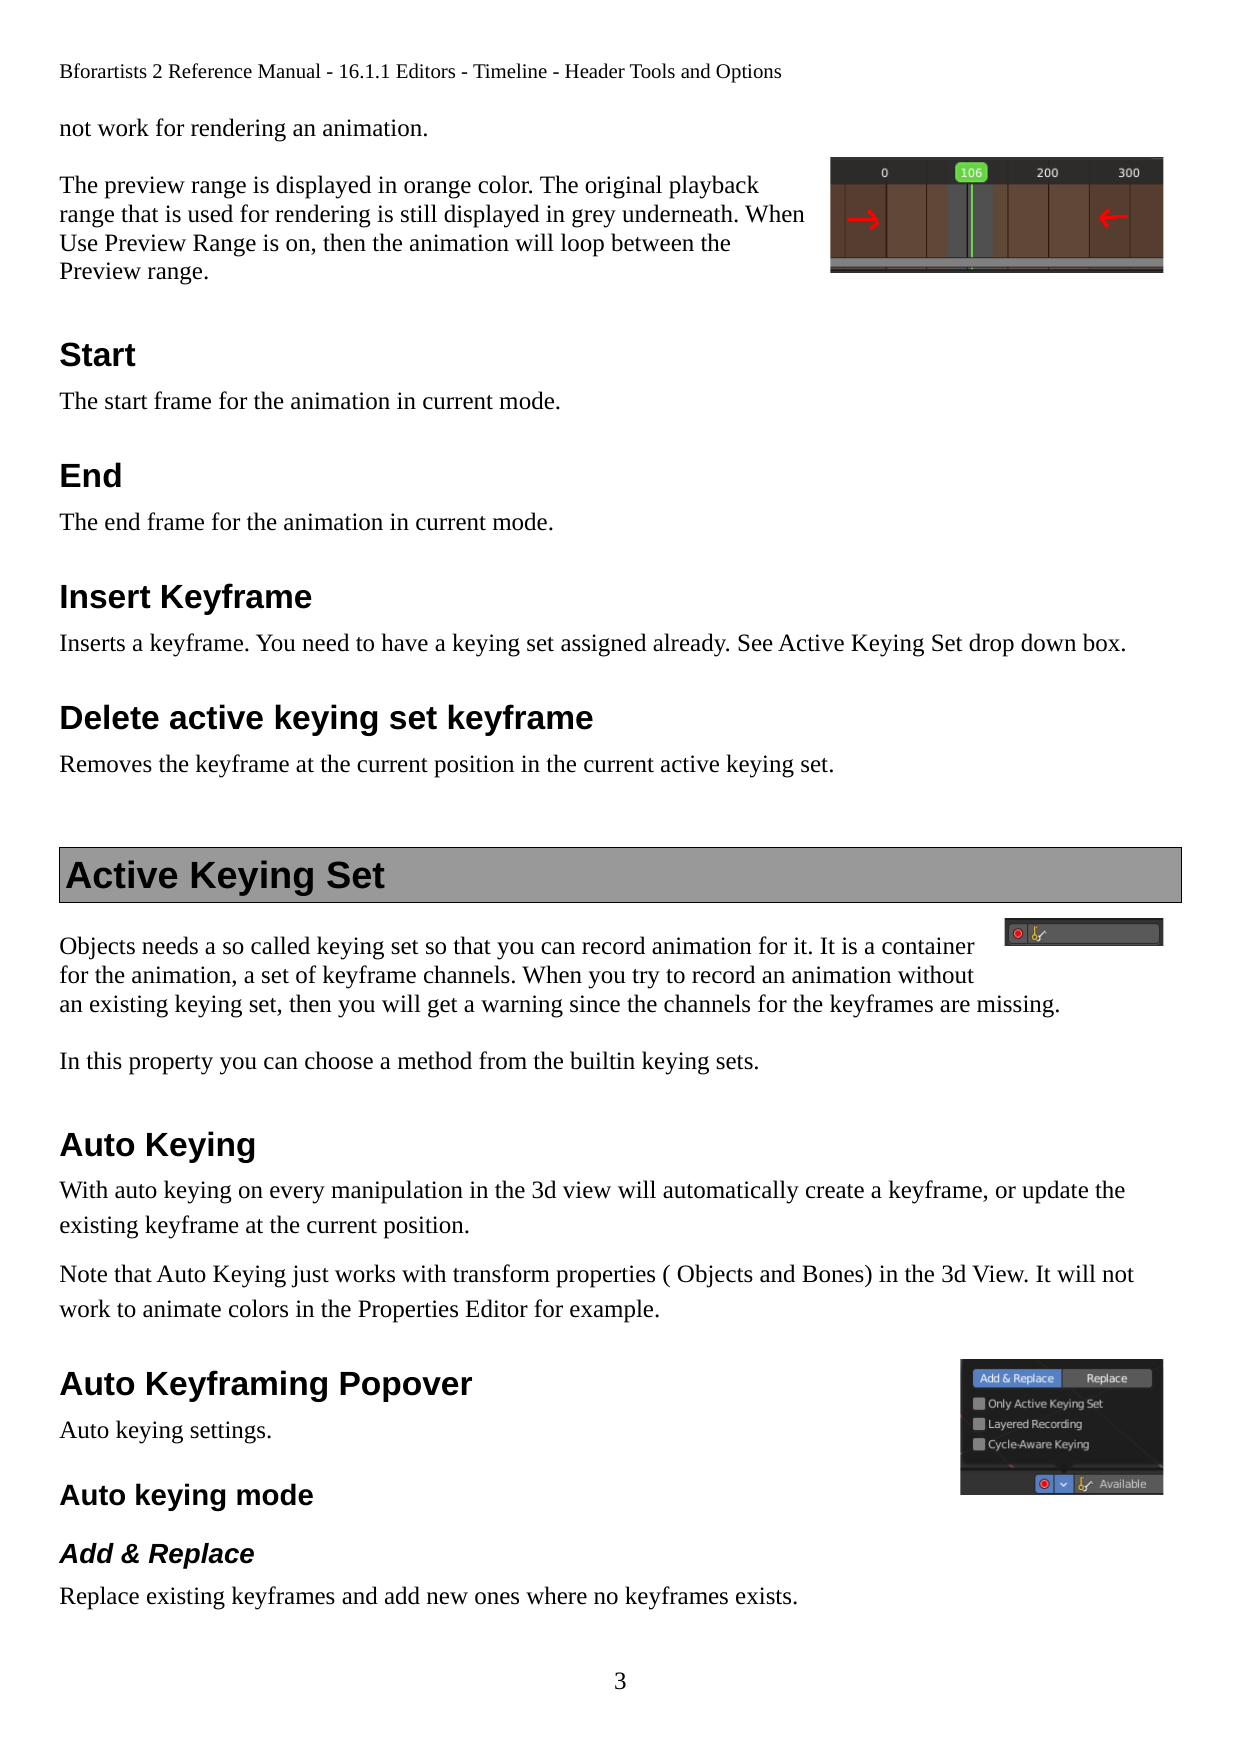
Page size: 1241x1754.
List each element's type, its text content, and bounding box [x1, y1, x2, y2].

text The end frame for the animation in current mode. [59, 507, 1181, 536]
list The preview range is displayed in orange color. The original playback range that is used for rendering is still displayed in grey underneath. When Use Preview Range is on, then the animation will loop between the Preview range. [59, 170, 1181, 285]
text Objects needs a so called keying set so that you can record animation for it. It is a container for the animation, a set of keyframe channels. When you try to record an animation without an existing keying set, then you will get a warning since the channels for the keyframes are missing. [59, 931, 1181, 1017]
text Inserts a keyframe. You need to have a keying set assigned already. See Active Keying Set drop down box. [59, 628, 1181, 657]
list not work for rendering an animation. [59, 113, 1181, 141]
text Replace existing keyframes and add new ones where no keyframes exists. [59, 1581, 1181, 1610]
picture [1004, 918, 1164, 946]
subtitle Auto Keyframing Popover [59, 1363, 960, 1402]
subtitle Delete active keying set keyframe [59, 698, 1181, 736]
text In this property you can choose a method from the builtin keying sets. [59, 1046, 1181, 1075]
picture [830, 157, 1164, 273]
subtitle End [59, 456, 1181, 494]
text With auto keying on every manipulation in the 3d view will automatically create a keyframe, or update the existing keyframe at the current position. [59, 1176, 1181, 1239]
text Note that Auto Keying just works with transform properties ( Objects and Bones) in the 3d View. It will not work to animate colors in the Properties Editor for example. [59, 1259, 1181, 1322]
text Removes the keyframe at the current position in the current active keying set. [59, 749, 1181, 778]
text Auto keying settings. [59, 1415, 960, 1443]
subtitle Auto Keying [59, 1124, 1181, 1163]
subtitle Auto keying mode [59, 1478, 1181, 1512]
picture [960, 1359, 1164, 1495]
subtitle Insert Keyframe [59, 577, 1181, 615]
table_header Active Keying Set [60, 848, 1181, 902]
text The start frame for the animation in current mode. [59, 386, 1181, 414]
text [1164, 1415, 1181, 1443]
subtitle [1164, 1363, 1181, 1402]
subtitle Add & Replace [59, 1537, 1181, 1569]
subtitle Start [59, 335, 1181, 373]
